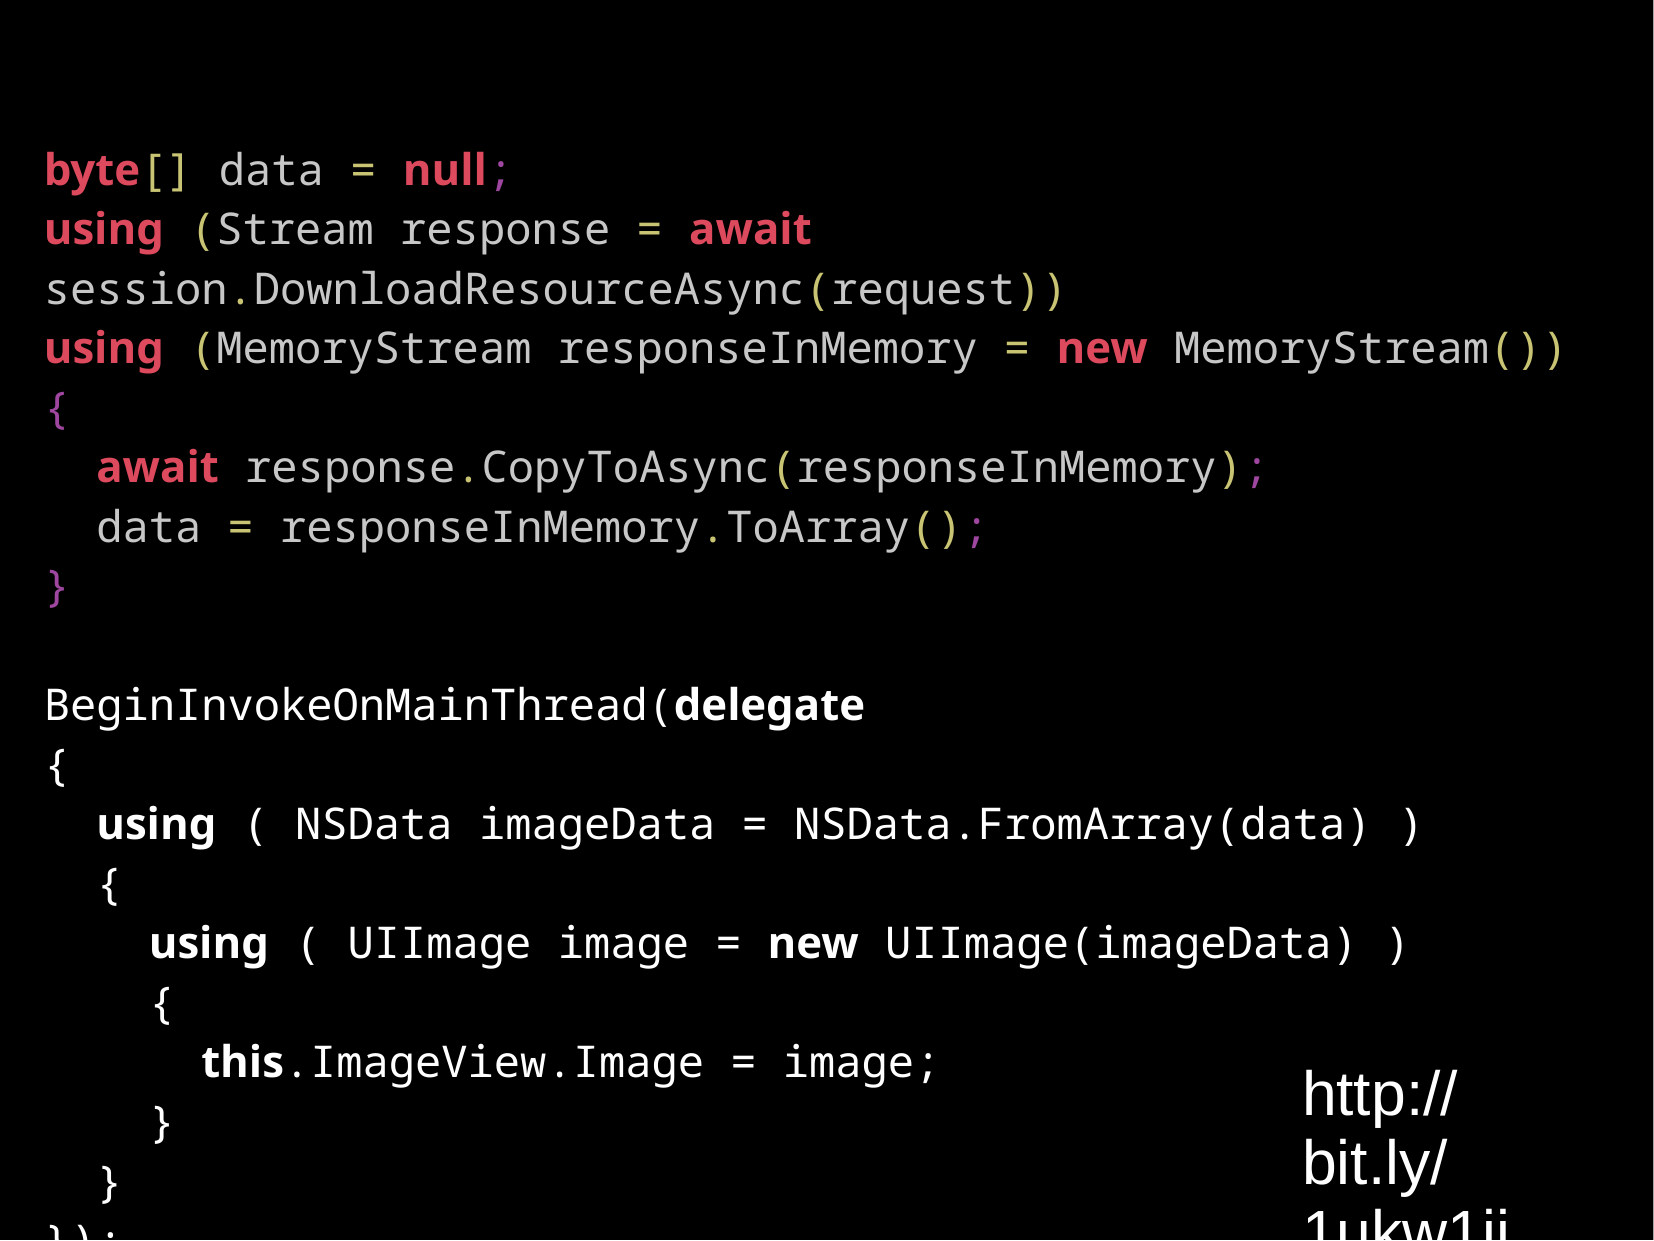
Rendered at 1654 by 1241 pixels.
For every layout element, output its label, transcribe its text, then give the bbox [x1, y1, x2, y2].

text_box byte[] data = null; using (Stream response = await session.DownloadResourceAsync(request)) using (MemoryStream responseInMemory = new MemoryStream()) { await response.CopyToAsync(responseInMemory); data = responseInMemory.ToArray(); } BeginInvokeOnMainThread(delegate { using ( NSData imageData = NSData.FromArray(data) ) { using ( UIImage image = new UIImage(imageData) ) { this.ImageView.Image = image; } } }); [28, 130, 1630, 1075]
text_box http://bit.ly/1ukw1ii [1287, 1051, 1624, 1206]
